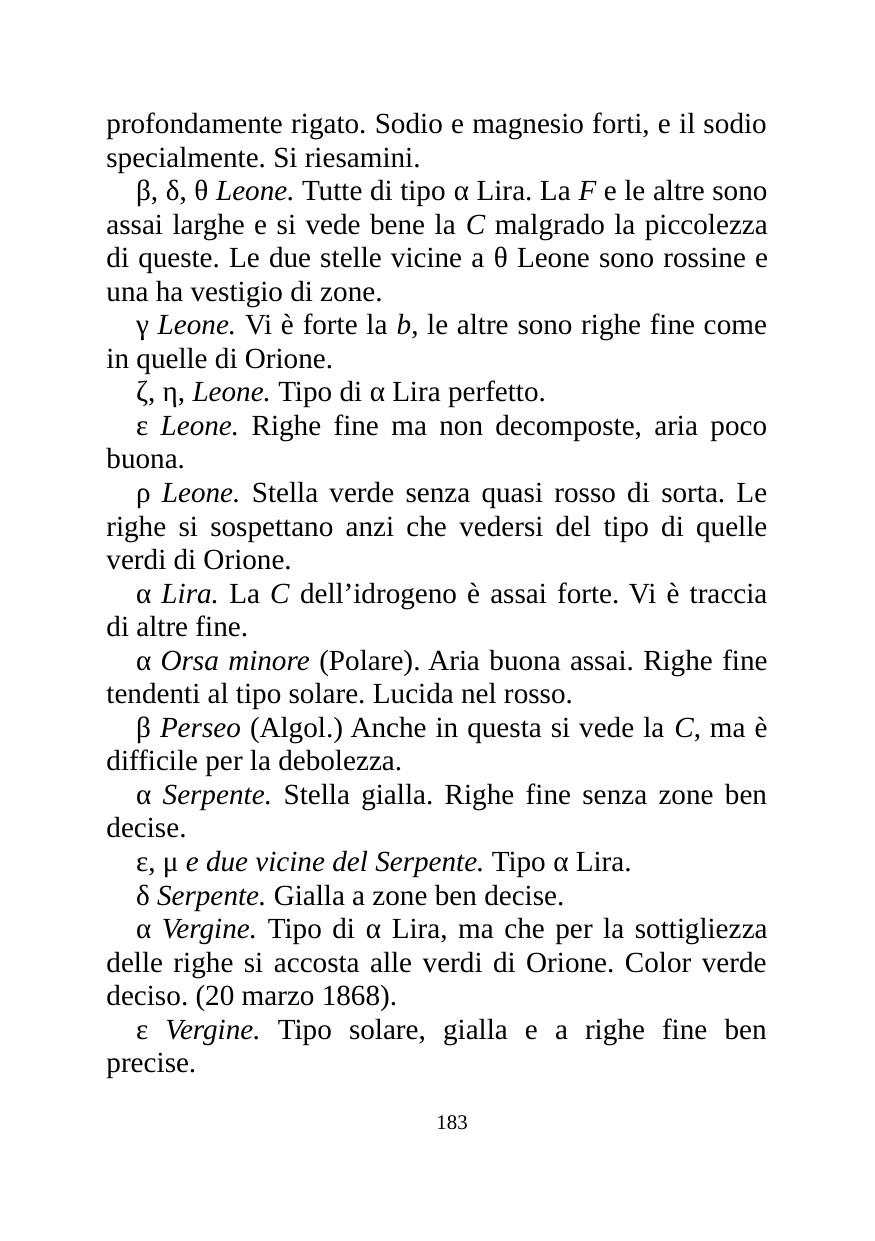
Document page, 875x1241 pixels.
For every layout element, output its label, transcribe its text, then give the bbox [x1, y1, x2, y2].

text α Vergine. Tipo di α Lira, ma che per la sottigliezza delle righe si accosta alle verdi di Orione. Color verde deciso. (20 marzo 1868). [106, 911, 768, 1012]
text δ Serpente. Gialla a zone ben decise. [106, 878, 768, 911]
text ε Leone. Righe fine ma non decomposte, aria poco buona. [106, 408, 768, 475]
text ζ, η, Leone. Tipo di α Lira perfetto. [106, 374, 768, 408]
text α Serpente. Stella gialla. Righe fine senza zone ben decise. [106, 777, 768, 844]
text α Lira. La C dell’idrogeno è assai forte. Vi è traccia di altre fine. [106, 576, 768, 643]
text ε Vergine. Tipo solare, gialla e a righe fine ben precise. [106, 1012, 768, 1079]
text β Perseo (Algol.) Anche in questa si vede la C, ma è difficile per la debolezza. [106, 710, 768, 777]
text ε, μ e due vicine del Serpente. Tipo α Lira. [106, 844, 768, 878]
text β, δ, θ Leone. Tutte di tipo α Lira. La F e le altre sono assai larghe e si vede bene la C malgrado la piccolezza di queste. Le due stelle vicine a θ Leone sono rossine e una ha vestigio di zone. [106, 173, 768, 307]
text γ Leone. Vi è forte la b, le altre sono righe fine come in quelle di Orione. [106, 307, 768, 374]
text ρ Leone. Stella verde senza quasi rosso di sorta. Le righe si sospettano anzi che vedersi del tipo di quelle verdi di Orione. [106, 475, 768, 576]
text profondamente rigato. Sodio e magnesio forti, e il sodio specialmente. Si riesamini. [106, 106, 768, 173]
text α Orsa minore (Polare). Aria buona assai. Righe fine tendenti al tipo solare. Lucida nel rosso. [106, 643, 768, 710]
